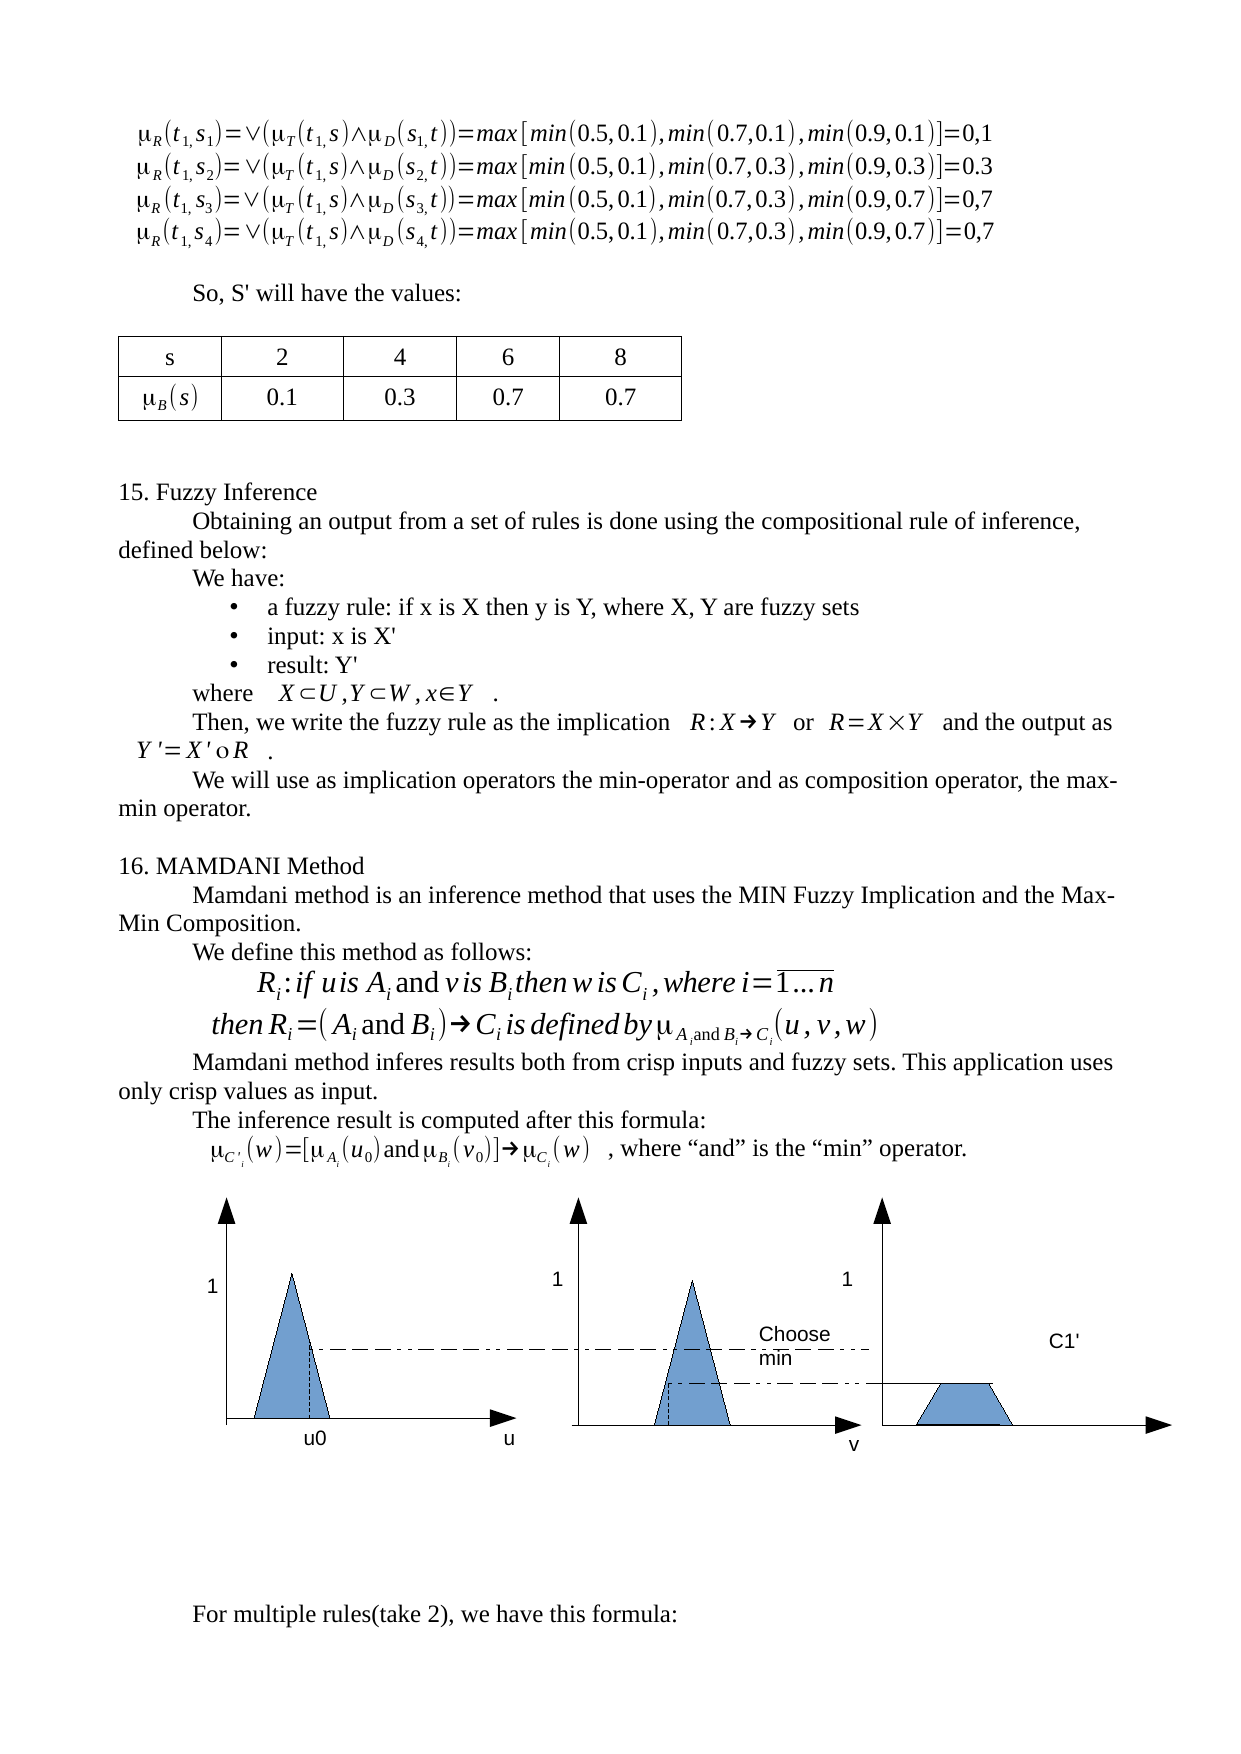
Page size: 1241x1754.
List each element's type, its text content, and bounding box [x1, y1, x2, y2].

text We have: [118, 563, 1122, 592]
text 16. MAMDANI Method [118, 851, 1122, 880]
table_cell 0.7 [457, 377, 559, 419]
table_header 8 [560, 337, 681, 376]
text The inference result is computed after this formula: [118, 1105, 1122, 1133]
table_cell 0.7 [560, 377, 681, 419]
text We will use as implication operators the min-operator and as composition operator, the max-min operator. [118, 765, 1122, 822]
table_header 4 [344, 337, 456, 376]
text Then, we write the fuzzy rule as the implicationand the output as . [118, 707, 1122, 765]
text For multiple rules(take 2), we have this formula: [118, 1599, 1122, 1628]
text 15. Fuzzy Inference [118, 477, 1122, 506]
table_cell 0.1 [222, 377, 343, 419]
text We define this method as follows: [118, 937, 1122, 966]
list result: Y' [229, 650, 1122, 678]
table_header s [119, 337, 221, 376]
table_header 6 [457, 337, 559, 376]
table_header 2 [222, 337, 343, 376]
text Mamdani method inferes results both from crisp inputs and fuzzy sets. This application uses only crisp values as input. [118, 1047, 1122, 1105]
text where . [118, 678, 1122, 707]
text So, S' will have the values: [118, 278, 1122, 307]
list a fuzzy rule: if x is X then y is Y, where X, Y are fuzzy sets [229, 592, 1122, 621]
text , where “and” is the “min” operator. [118, 1133, 1122, 1168]
text Mamdani method is an inference method that uses the MIN Fuzzy Implication and the Max-Min Composition. [118, 880, 1122, 937]
table_cell 0.3 [344, 377, 456, 419]
list input: x is X' [229, 621, 1122, 650]
table_cell [119, 377, 221, 419]
text Obtaining an output from a set of rules is done using the compositional rule of inference, defined below: [118, 506, 1122, 563]
